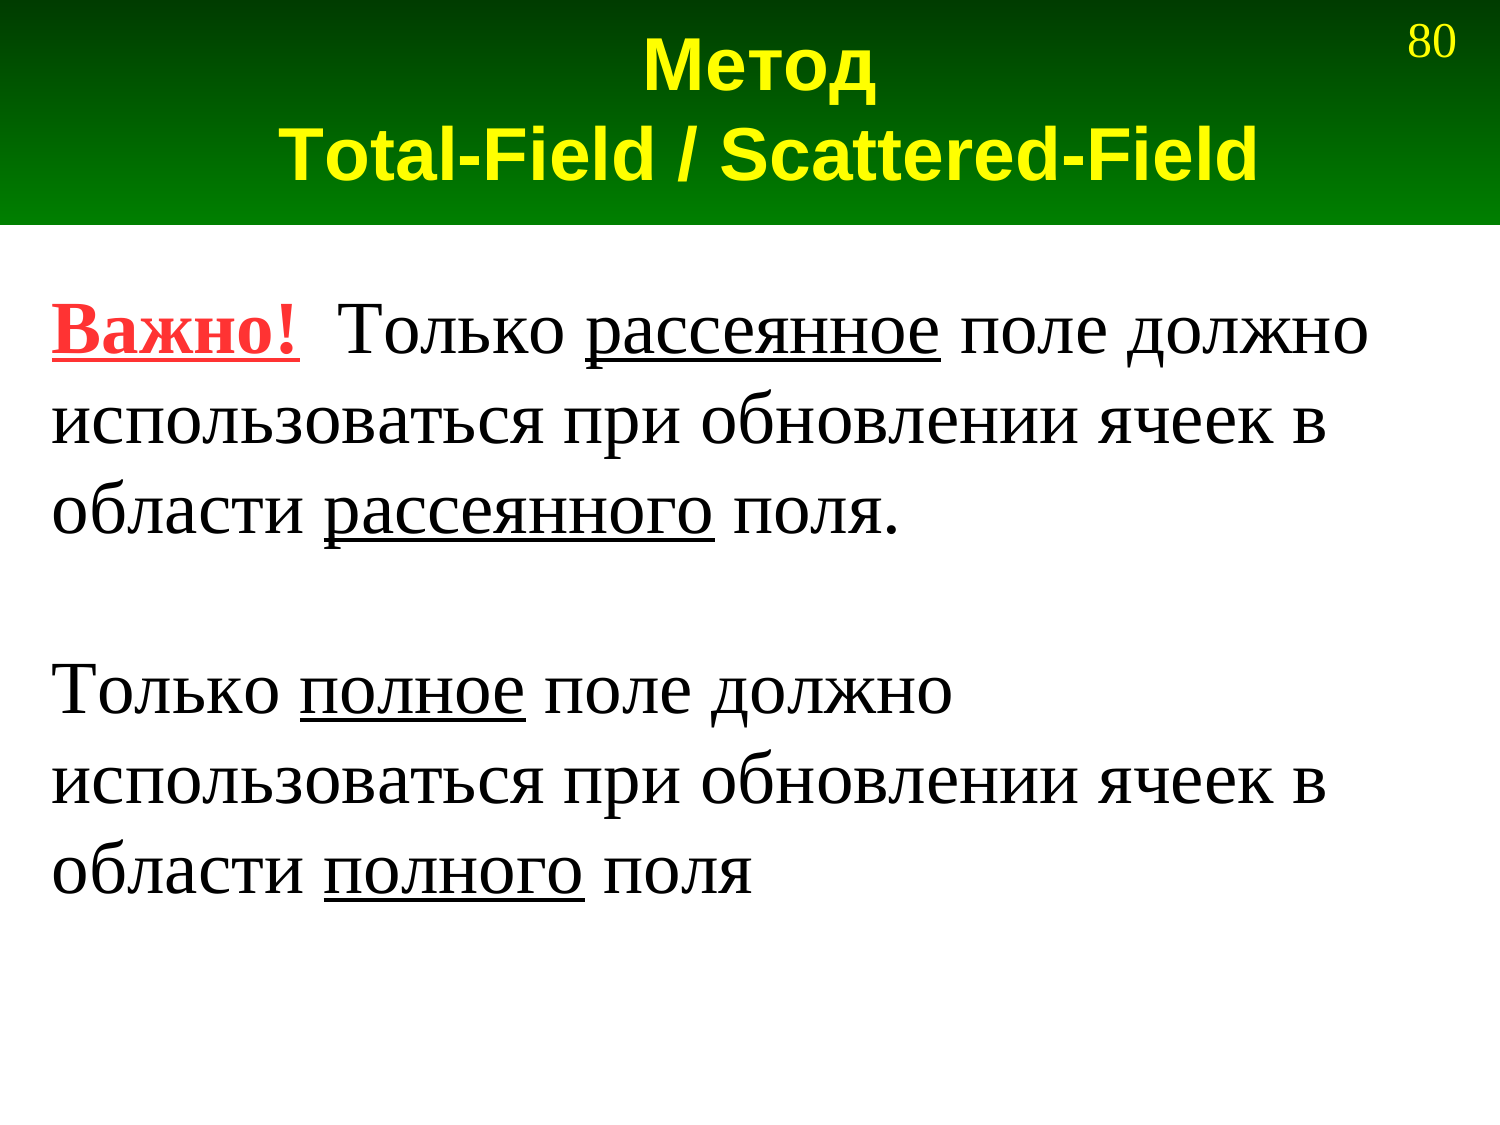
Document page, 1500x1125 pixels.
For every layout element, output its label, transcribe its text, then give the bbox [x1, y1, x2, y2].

text_box Важно! Только рассеянное поле должно использоваться при обновлении ячеек в области рассеянного поля. Только полное поле должно использоваться при обновлении ячеек в области полного поля [37, 271, 1477, 917]
title Метод Total-Field / Scattered-Field [100, 7, 1441, 204]
